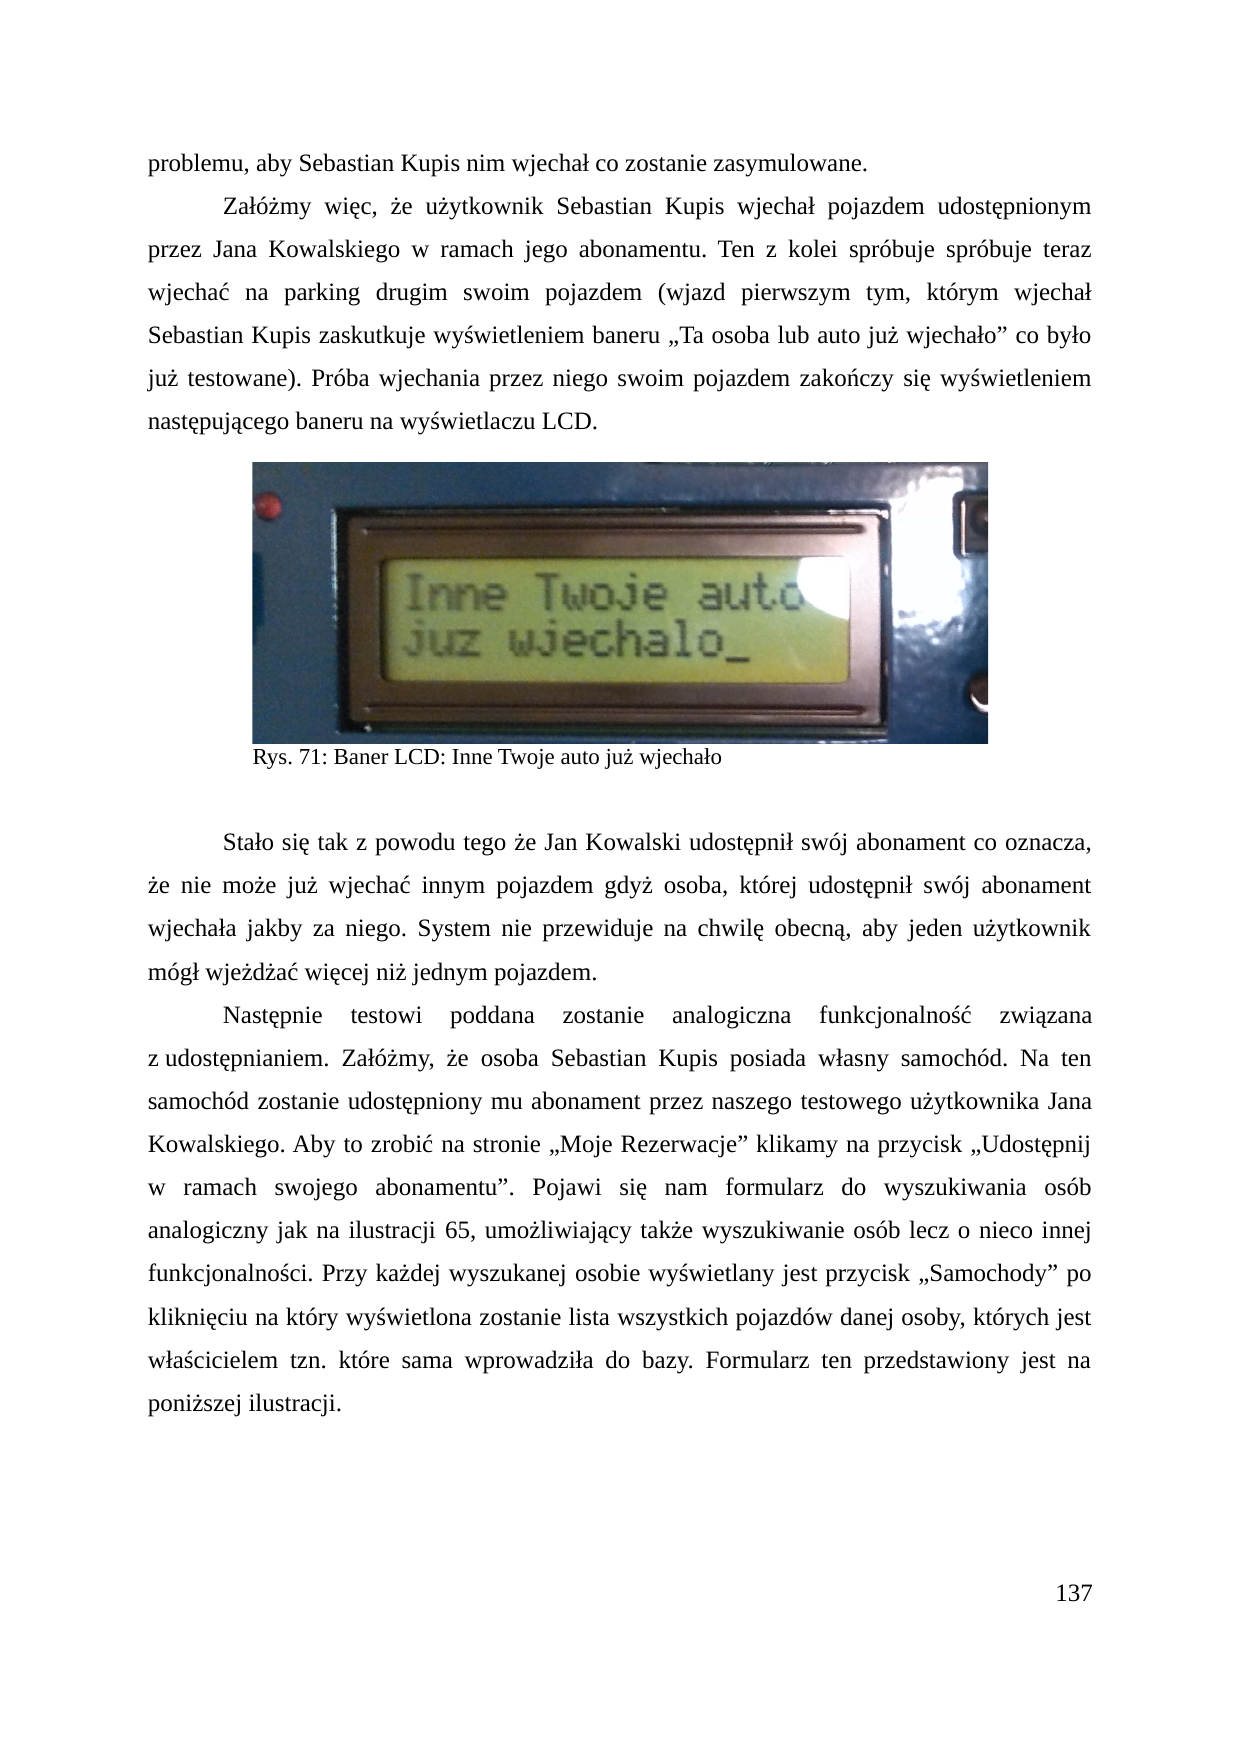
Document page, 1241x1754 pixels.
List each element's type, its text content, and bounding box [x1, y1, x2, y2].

text Następnie testowi poddana zostanie analogiczna funkcjonalność związana z udostępnianiem. Załóżmy, że osoba Sebastian Kupis posiada własny samochód. Na ten samochód zostanie udostępniony mu abonament przez naszego testowego użytkownika Jana Kowalskiego. Aby to zrobić na stronie „Moje Rezerwacje” klikamy na przycisk „Udostępnij w ramach swojego abonamentu”. Pojawi się nam formularz do wyszukiwania osób analogiczny jak na ilustracji 65, umożliwiający także wyszukiwanie osób lecz o nieco innej funkcjonalności. Przy każdej wyszukanej osobie wyświetlany jest przycisk „Samochody” po kliknięciu na który wyświetlona zostanie lista wszystkich pojazdów danej osoby, których jest właścicielem tzn. które sama wprowadziła do bazy. Formularz ten przedstawiony jest na poniższej ilustracji. [148, 1000, 1093, 1417]
text Rys. 71: Baner LCD: Inne Twoje auto już wjechało [252, 744, 988, 770]
text Stało się tak z powodu tego że Jan Kowalski udostępnił swój abonament co oznacza, że nie może już wjechać innym pojazdem gdyż osoba, której udostępnił swój abonament wjechała jakby za niego. System nie przewiduje na chwilę obecną, aby jeden użytkownik mógł wjeżdżać więcej niż jednym pojazdem. [148, 827, 1093, 985]
picture [252, 462, 989, 744]
text Załóżmy więc, że użytkownik Sebastian Kupis wjechał pojazdem udostępnionym przez Jana Kowalskiego w ramach jego abonamentu. Ten z kolei spróbuje spróbuje teraz wjechać na parking drugim swoim pojazdem (wjazd pierwszym tym, którym wjechał Sebastian Kupis zaskutkuje wyświetleniem baneru „Ta osoba lub auto już wjechało” co było już testowane). Próba wjechania przez niego swoim pojazdem zakończy się wyświetleniem następującego baneru na wyświetlaczu LCD. [148, 191, 1093, 435]
text problemu, aby Sebastian Kupis nim wjechał co zostanie zasymulowane. [148, 148, 1093, 176]
